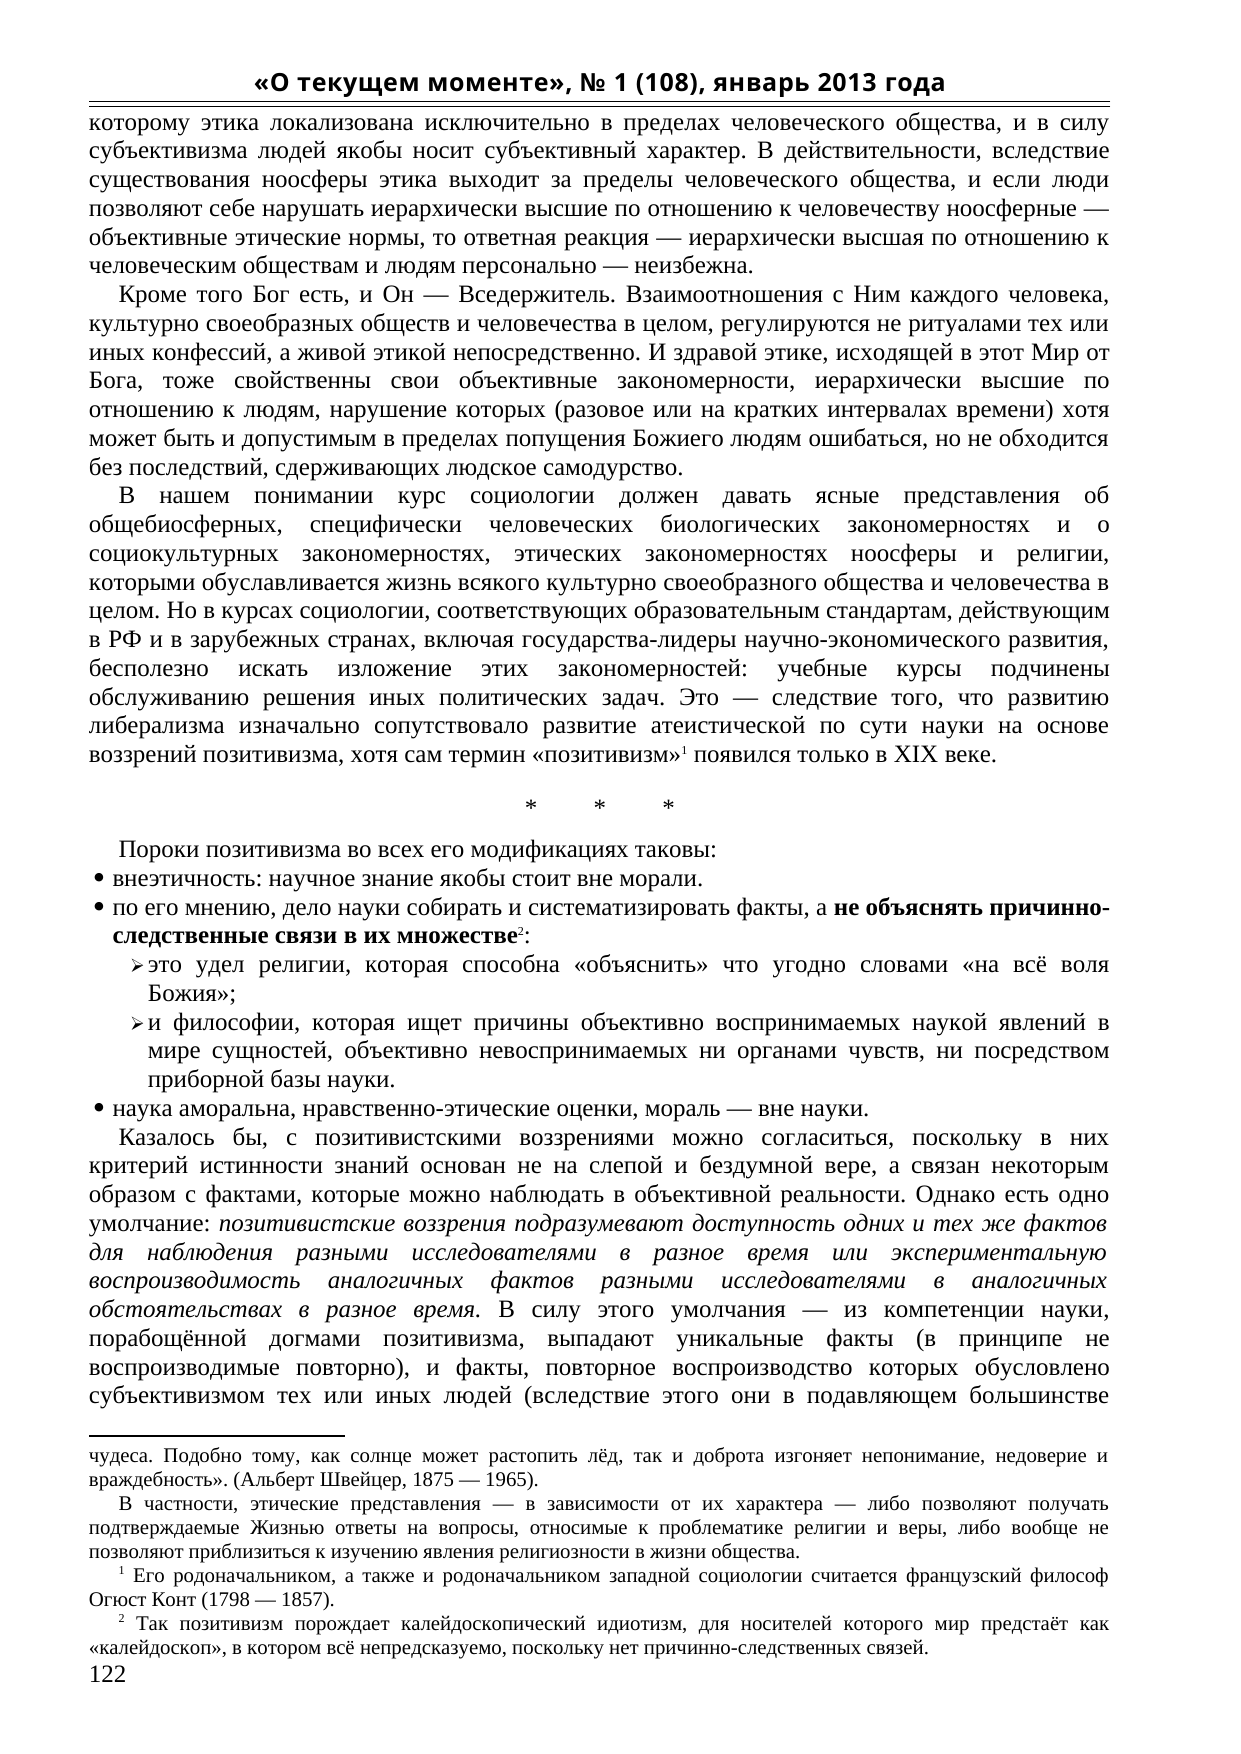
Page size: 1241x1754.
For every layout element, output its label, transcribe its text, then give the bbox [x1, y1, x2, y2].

list Так позитивизм порождает калейдоскопический идиотизм, для носителей которого мир предстаёт как «калейдоскоп», в котором всё непредсказуемо, поскольку нет причинно-следственных связей. [89, 1611, 1110, 1659]
text Его родоначальником, а также и родоначальником западной социологии считается французский философ Огюст Конт (1798 — 1857). [89, 1563, 1110, 1611]
list наука аморальна, нравственно-этические оценки, мораль — вне науки. [94, 1093, 1110, 1122]
list внеэтичность: научное знание якобы стоит вне морали. [94, 863, 1110, 892]
text В нашем понимании курс социологии должен давать ясные представления об общебиосферных, специфически человеческих биологических закономерностях и о социокультурных закономерностях, этических закономерностях ноосферы и религии, которыми обуславливается жизнь всякого культурно своеобразного общества и человечества в целом. Но в курсах социологии, соответствующих образовательным стандартам, действующим в РФ и в зарубежных странах, включая государства-лидеры научно-экономического развития, бесполезно искать изложение этих закономерностей: учебные курсы подчинены обслуживанию решения иных политических задач. Это — следствие того, что развитию либерализма изначально сопутствовало развитие атеистической по сути науки на основе воззрений позитивизма, хотя сам термин «позитивизм» появился только в XIX веке. [89, 480, 1110, 768]
list это удел религии, которая способна «объяснить» что угодно словами «на всё воля Божия»; [130, 949, 1110, 1007]
text В частности, этические представления — в зависимости от их характера — либо позволяют получать подтверждаемые Жизнью ответы на вопросы, относимые к проблематике религии и веры, либо вообще не позволяют приблизиться к изучению явления религиозности в жизни общества. [89, 1491, 1110, 1563]
text чудеса. Подобно тому, как солнце может растопить лёд, так и доброта изгоняет непонимание, недоверие и враждебность». (Альберт Швейцер, 1875 — 1965). [89, 1442, 1110, 1491]
text * * * [89, 793, 1110, 822]
text Казалось бы, с позитивистскими воззрениями можно согласиться, поскольку в них критерий истинности знаний основан не на слепой и бездумной вере, а связан некоторым образом с фактами, которые можно наблюдать в объективной реальности. Однако есть одно умолчание: позитивистские воззрения подразумевают доступность одних и тех же фактов для наблюдения разными исследователями в разное время или экспериментальную воспроизводимость аналогичных фактов разными исследователями в аналогичных обстоятельствах в разное время. В силу этого умолчания — из компетенции науки, порабощённой догмами позитивизма, выпадают уникальные факты (в принципе не воспроизводимые повторно), и факты, повторное воспроизводство которых обусловлено субъективизмом тех или иных людей (вследствие этого они в подавляющем большинстве [89, 1122, 1110, 1409]
list по его мнению, дело науки собирать и систематизировать факты, а не объяснять причинно-следственные связи в их множестве: [94, 892, 1110, 949]
text Кроме того Бог есть, и Он — Вседержитель. Взаимоотношения с Ним каждого человека, культурно своеобразных обществ и человечества в целом, регулируются не ритуалами тех или иных конфессий, а живой этикой непосредственно. И здравой этике, исходящей в этот Мир от Бога, тоже свойственны свои объективные закономерности, иерархически высшие по отношению к людям, нарушение которых (разовое или на кратких интервалах времени) хотя может быть и допустимым в пределах попущения Божиего людям ошибаться, но не обходится без последствий, сдерживающих людское самодурство. [89, 279, 1110, 480]
text которому этика локализована исключительно в пределах человеческого общества, и в силу субъективизма людей якобы носит субъективный характер. В действительности, вследствие существования ноосферы этика выходит за пределы человеческого общества, и если люди позволяют себе нарушать иерархически высшие по отношению к человечеству ноосферные — объективные этические нормы, то ответная реакция — иерархически высшая по отношению к человеческим обществам и людям персонально — неизбежна. [89, 107, 1110, 279]
list и философии, которая ищет причины объективно воспринимаемых наукой явлений в мире сущностей, объективно невоспринимаемых ни органами чувств, ни посредством приборной базы науки. [130, 1007, 1110, 1093]
text Пороки позитивизма во всех его модификациях таковы: [89, 834, 1110, 863]
